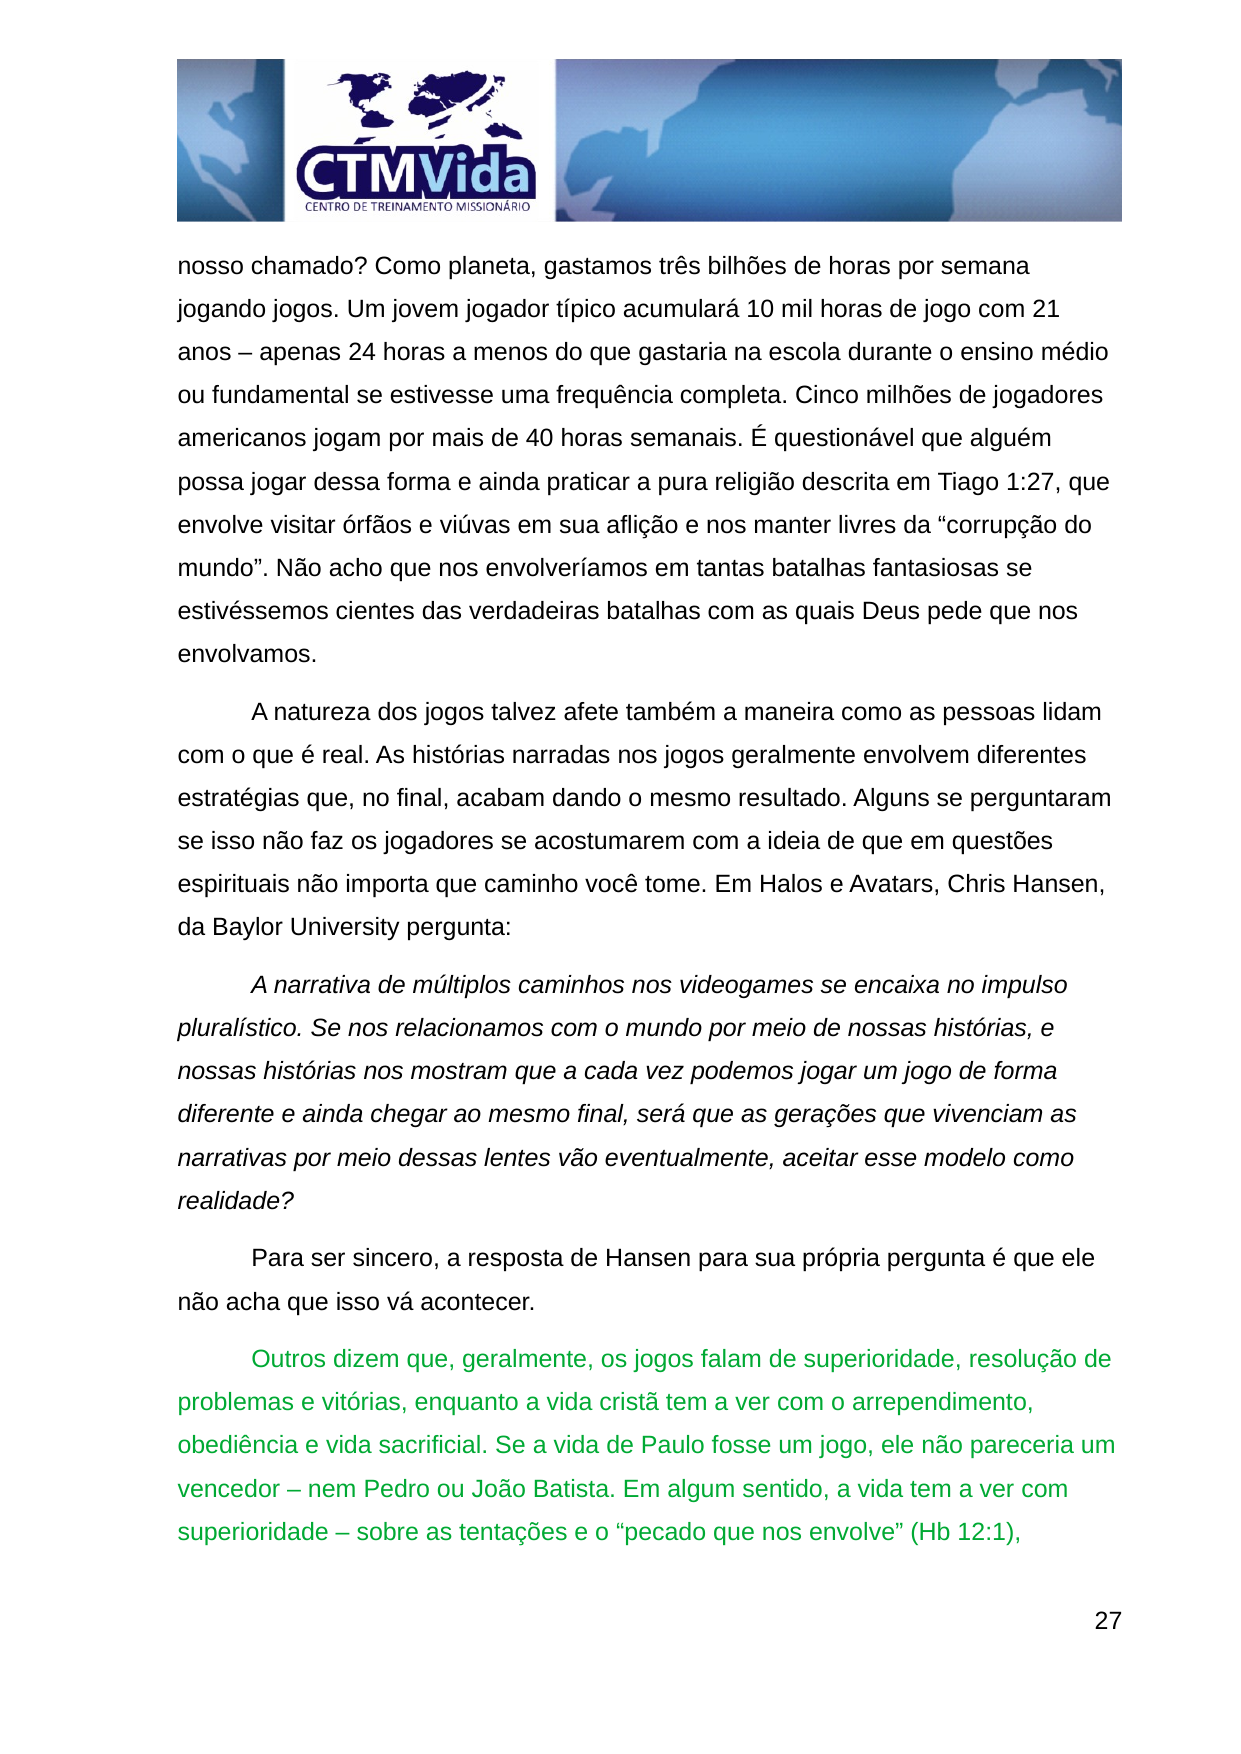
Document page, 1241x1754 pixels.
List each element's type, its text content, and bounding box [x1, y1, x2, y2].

text Outros dizem que, geralmente, os jogos falam de superioridade, resolução de problemas e vitórias, enquanto a vida cristã tem a ver com o arrependimento, obediência e vida sacrificial. Se a vida de Paulo fosse um jogo, ele não pareceria um vencedor – nem Pedro ou João Batista. Em algum sentido, a vida tem a ver com superioridade – sobre as tentações e o “pecado que nos envolve” (Hb 12:1), [177, 1344, 1122, 1546]
text A narrativa de múltiplos caminhos nos videogames se encaixa no impulso pluralístico. Se nos relacionamos com o mundo por meio de nossas histórias, e nossas histórias nos mostram que a cada vez podemos jogar um jogo de forma diferente e ainda chegar ao mesmo final, será que as gerações que vivenciam as narrativas por meio dessas lentes vão eventualmente, aceitar esse modelo como realidade? [177, 970, 1122, 1214]
text A natureza dos jogos talvez afete também a maneira como as pessoas lidam com o que é real. As histórias narradas nos jogos geralmente envolvem diferentes estratégias que, no final, acabam dando o mesmo resultado. Alguns se perguntaram se isso não faz os jogadores se acostumarem com a ideia de que em questões espirituais não importa que caminho você tome. Em Halos e Avatars, Chris Hansen, da Baylor University pergunta: [177, 697, 1122, 941]
text Para ser sincero, a resposta de Hansen para sua própria pergunta é que ele não acha que isso vá acontecer. [177, 1243, 1122, 1315]
picture [177, 59, 1122, 222]
text nosso chamado? Como planeta, gastamos três bilhões de horas por semana jogando jogos. Um jovem jogador típico acumulará 10 mil horas de jogo com 21 anos – apenas 24 horas a menos do que gastaria na escola durante o ensino médio ou fundamental se estivesse uma frequência completa. Cinco milhões de jogadores americanos jogam por mais de 40 horas semanais. É questionável que alguém possa jogar dessa forma e ainda praticar a pura religião descrita em Tiago 1:27, que envolve visitar órfãos e viúvas em sua aflição e nos manter livres da “corrupção do mundo”. Não acho que nos envolveríamos em tantas batalhas fantasiosas se estivéssemos cientes das verdadeiras batalhas com as quais Deus pede que nos envolvamos. [177, 251, 1122, 668]
